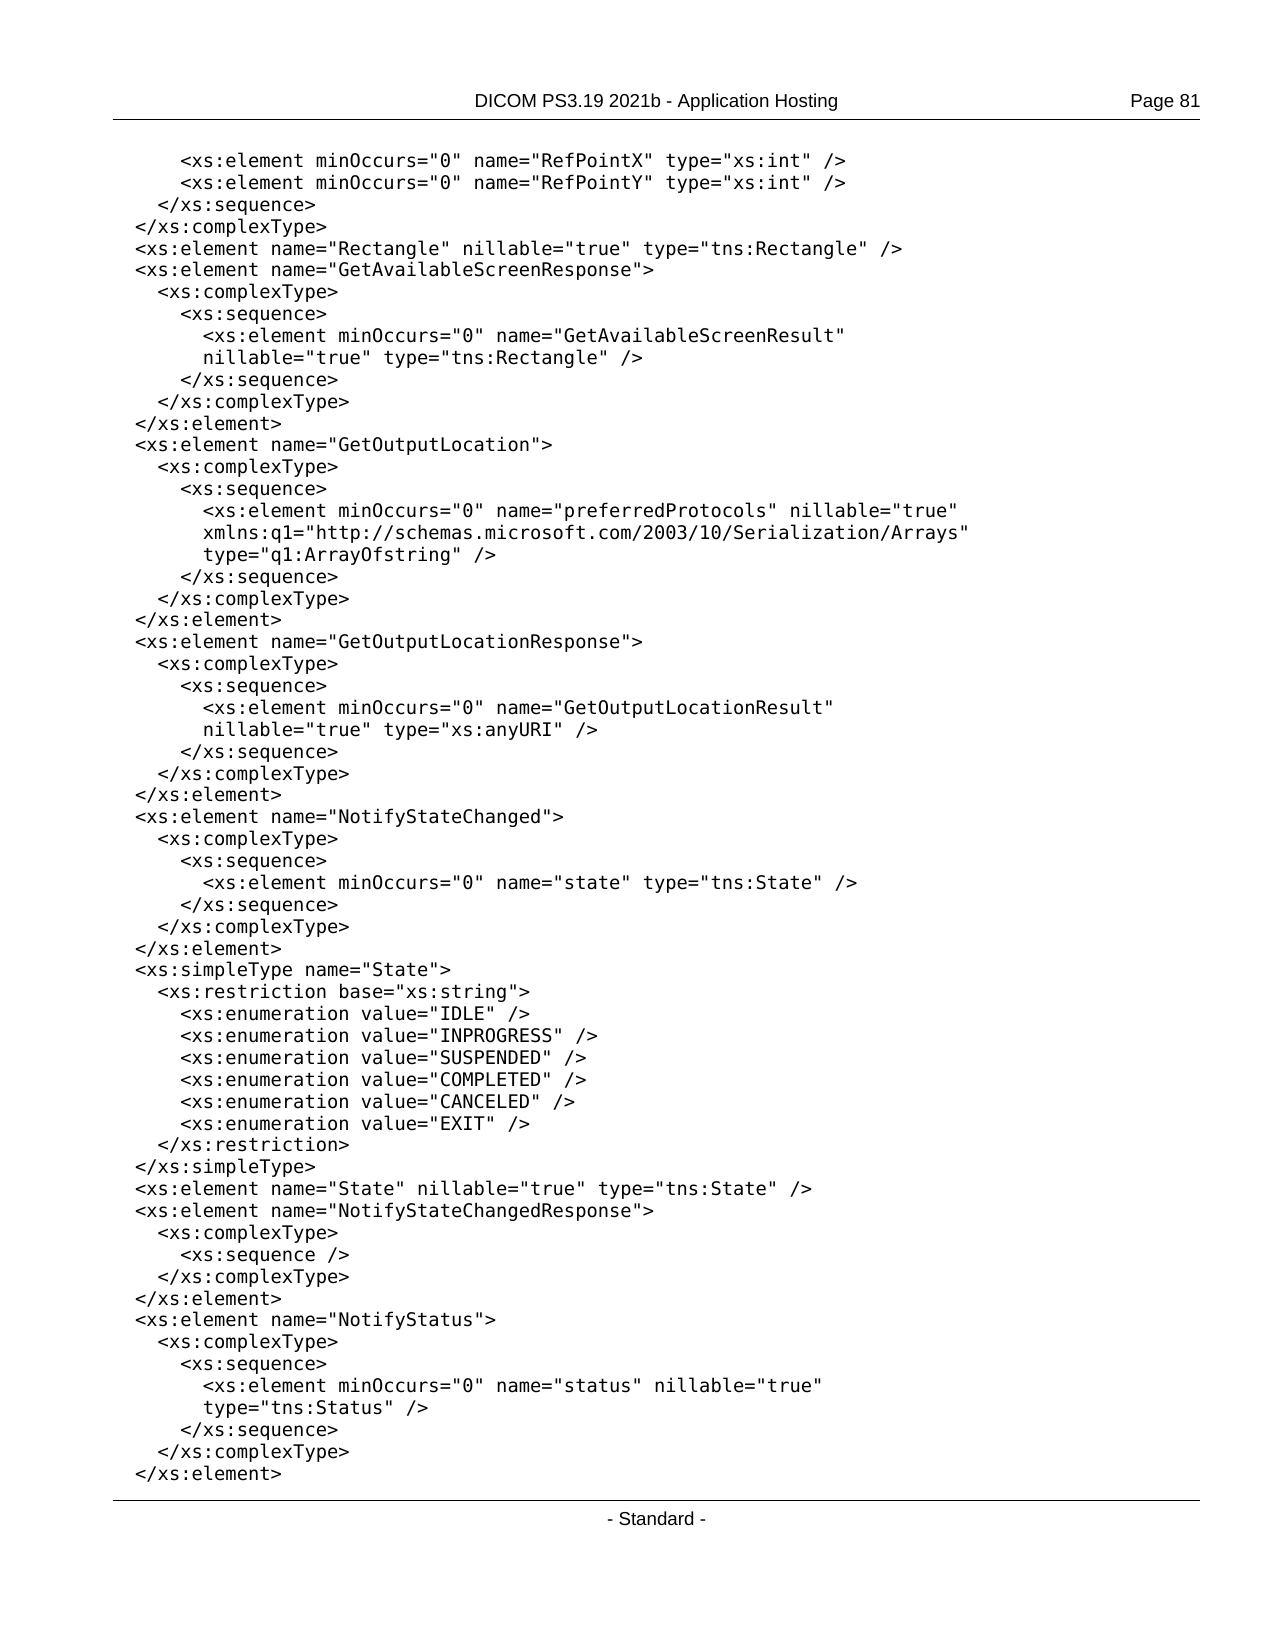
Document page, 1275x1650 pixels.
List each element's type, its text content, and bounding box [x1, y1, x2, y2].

text <xs:element minOccurs="0" name="RefPointX" type="xs:int" /> <xs:element minOccurs="0" name="RefPointY" type="xs:int" /> </xs:sequence> </xs:complexType> <xs:element name="Rectangle" nillable="true" type="tns:Rectangle" /> <xs:element name="GetAvailableScreenResponse"> <xs:complexType> <xs:sequence> <xs:element minOccurs="0" name="GetAvailableScreenResult" nillable="true" type="tns:Rectangle" /> </xs:sequence> </xs:complexType> </xs:element> <xs:element name="GetOutputLocation"> <xs:complexType> <xs:sequence> <xs:element minOccurs="0" name="preferredProtocols" nillable="true" xmlns:q1="http://schemas.microsoft.com/2003/10/Serialization/Arrays" type="q1:ArrayOfstring" /> </xs:sequence> </xs:complexType> </xs:element> <xs:element name="GetOutputLocationResponse"> <xs:complexType> <xs:sequence> <xs:element minOccurs="0" name="GetOutputLocationResult" nillable="true" type="xs:anyURI" /> </xs:sequence> </xs:complexType> </xs:element> <xs:element name="NotifyStateChanged"> <xs:complexType> <xs:sequence> <xs:element minOccurs="0" name="state" type="tns:State" /> </xs:sequence> </xs:complexType> </xs:element> <xs:simpleType name="State"> <xs:restriction base="xs:string"> <xs:enumeration value="IDLE" /> <xs:enumeration value="INPROGRESS" /> <xs:enumeration value="SUSPENDED" /> <xs:enumeration value="COMPLETED" /> <xs:enumeration value="CANCELED" /> <xs:enumeration value="EXIT" /> </xs:restriction> </xs:simpleType> <xs:element name="State" nillable="true" type="tns:State" /> <xs:element name="NotifyStateChangedResponse"> <xs:complexType> <xs:sequence /> </xs:complexType> </xs:element> <xs:element name="NotifyStatus"> <xs:complexType> <xs:sequence> <xs:element minOccurs="0" name="status" nillable="true" type="tns:Status" /> </xs:sequence> </xs:complexType> </xs:element> [112, 150, 1200, 1484]
